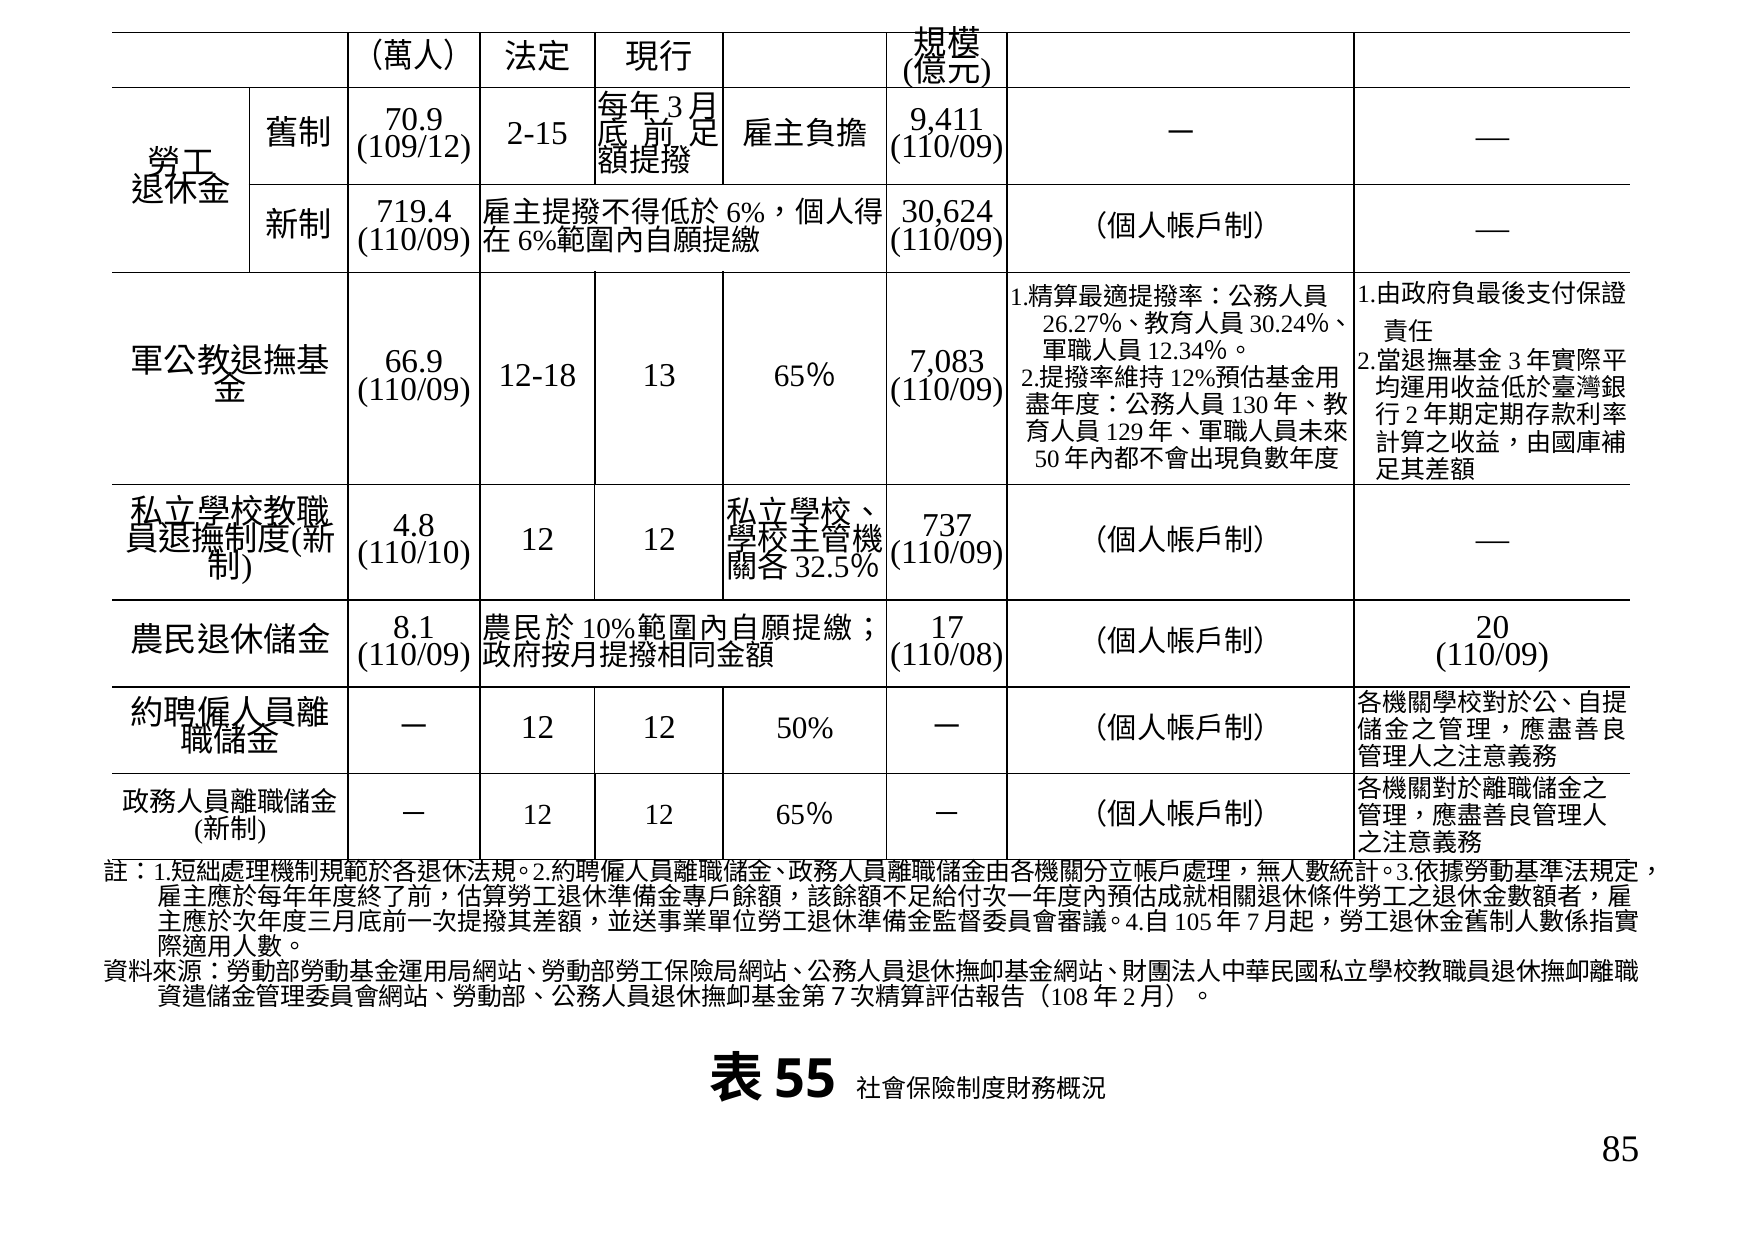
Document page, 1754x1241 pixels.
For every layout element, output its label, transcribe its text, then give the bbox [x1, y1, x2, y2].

text 表55 社會保險制度財務概況 [103, 1035, 1639, 1113]
table_cell 勞工 退休金 [112, 88, 249, 271]
table_cell 7,083 (110/09) [887, 273, 1006, 483]
table_cell 雇主提撥不得低於6%，個人得在6%範圍內自願提繳 [481, 185, 886, 271]
table_cell 1.精算最適提撥率：公務人員26.27％、教育人員30.24％、軍職人員12.34％。 2.提撥率維持12%預估基金用盡年度：公務人員130年、教育人員129年、軍職人員未來50年內都不會出現負數年度 [1008, 273, 1353, 483]
table_cell 政務人員離職儲金 (新制) [112, 774, 347, 859]
table_cell － [887, 774, 1006, 859]
table_cell — [1355, 185, 1630, 271]
table_cell （個人帳戶制） [1008, 688, 1353, 773]
table_cell 12 [481, 688, 594, 773]
table_cell 舊制 [250, 88, 347, 184]
table_cell （個人帳戶制） [1008, 774, 1353, 859]
table_cell － [349, 774, 479, 859]
table_cell 12 [481, 485, 594, 599]
table_cell 737 (110/09) [887, 485, 1006, 599]
table_cell 私立學校教職員退撫制度(新制) [112, 485, 347, 599]
table_cell 私立學校、學校主管機關各32.5％ [724, 485, 886, 599]
table_cell 各機關對於離職儲金之管理，應盡善良管理人之注意義務 [1355, 774, 1630, 859]
table_cell 13 [596, 273, 722, 483]
table_cell 30,624 (110/09) [887, 185, 1006, 271]
table_cell 65％ [724, 273, 886, 483]
table_cell 66.9 (110/09) [349, 273, 479, 483]
table_cell 雇主負擔 [724, 88, 886, 184]
table_cell 719.4 (110/09) [349, 185, 479, 271]
text 資料來源：勞動部勞動基金運用局網站、勞動部勞工保險局網站、公務人員退休撫卹基金網站、財團法人中華民國私立學校教職員退休撫卹離職資遣儲金管理委員會網站、勞動部、公務人員退休撫卹基金第7次精算評估報告（108年2月）。 [103, 960, 1639, 1010]
table_header [112, 33, 347, 87]
table_cell 農民於10%範圍內自願提繳；政府按月提撥相同金額 [481, 601, 886, 686]
table_cell 現行 [596, 33, 722, 87]
text 註：1.短絀處理機制規範於各退休法規。2.約聘僱人員離職儲金、政務人員離職儲金由各機關分立帳戶處理，無人數統計。3.依據勞動基準法規定，雇主應於每年年度終了前，估算勞工退休準備金專戶餘額，該餘額不足給付次一年度內預估成就相關退休條件勞工之退休金數額者，雇主應於次年度三月底前一次提撥其差額，並送事業單位勞工退休準備金監督委員會審議。4.自105年7月起，勞工退休金舊制人數係指實際適用人數。 [103, 860, 1639, 960]
table_cell － [349, 688, 479, 773]
table_header [1355, 33, 1630, 87]
table_cell 新制 [250, 185, 347, 271]
table_cell （個人帳戶制） [1008, 485, 1353, 599]
table_cell 9,411 (110/09) [887, 88, 1006, 184]
table_cell 50% [724, 688, 886, 773]
table_cell 2-15 [481, 88, 594, 184]
table_cell 1.由政府負最後支付保證責任 2.當退撫基金3年實際平均運用收益低於臺灣銀行2年期定期存款利率計算之收益，由國庫補足其差額 [1355, 273, 1630, 483]
table_cell 8.1 (110/09) [349, 601, 479, 686]
table_cell 12 [595, 688, 722, 773]
table_cell 17 (110/08) [887, 601, 1006, 686]
table_cell 法定 [481, 33, 594, 87]
table_header （萬人） [349, 33, 479, 87]
table_cell — [1355, 88, 1630, 184]
table_cell 65％ [724, 774, 886, 859]
table_cell － [1008, 88, 1353, 184]
table_cell （個人帳戶制） [1008, 185, 1353, 271]
table_cell （個人帳戶制） [1008, 601, 1353, 686]
table_cell 70.9 (109/12) [349, 88, 479, 184]
table_cell — [1355, 485, 1630, 599]
table_cell － [887, 688, 1006, 773]
table_cell 農民退休儲金 [112, 601, 347, 686]
table_cell 20 (110/09) [1355, 601, 1630, 686]
table_cell 12-18 [481, 273, 594, 483]
table_cell 每年3月底前足額提撥 [596, 88, 722, 184]
table_header [1008, 33, 1353, 87]
table_cell 軍公教退撫基金 [112, 273, 347, 483]
table_header [724, 33, 886, 87]
table_cell 12 [596, 774, 722, 859]
table_cell 約聘僱人員離職儲金 [112, 688, 347, 773]
table_cell 12 [481, 774, 594, 859]
table_cell 各機關學校對於公、自提儲金之管理，應盡善良管理人之注意義務 [1355, 688, 1630, 773]
table_cell 4.8 (110/10) [349, 485, 479, 599]
table_header 規模 (億元) [887, 33, 1006, 87]
table_cell 12 [595, 485, 722, 599]
